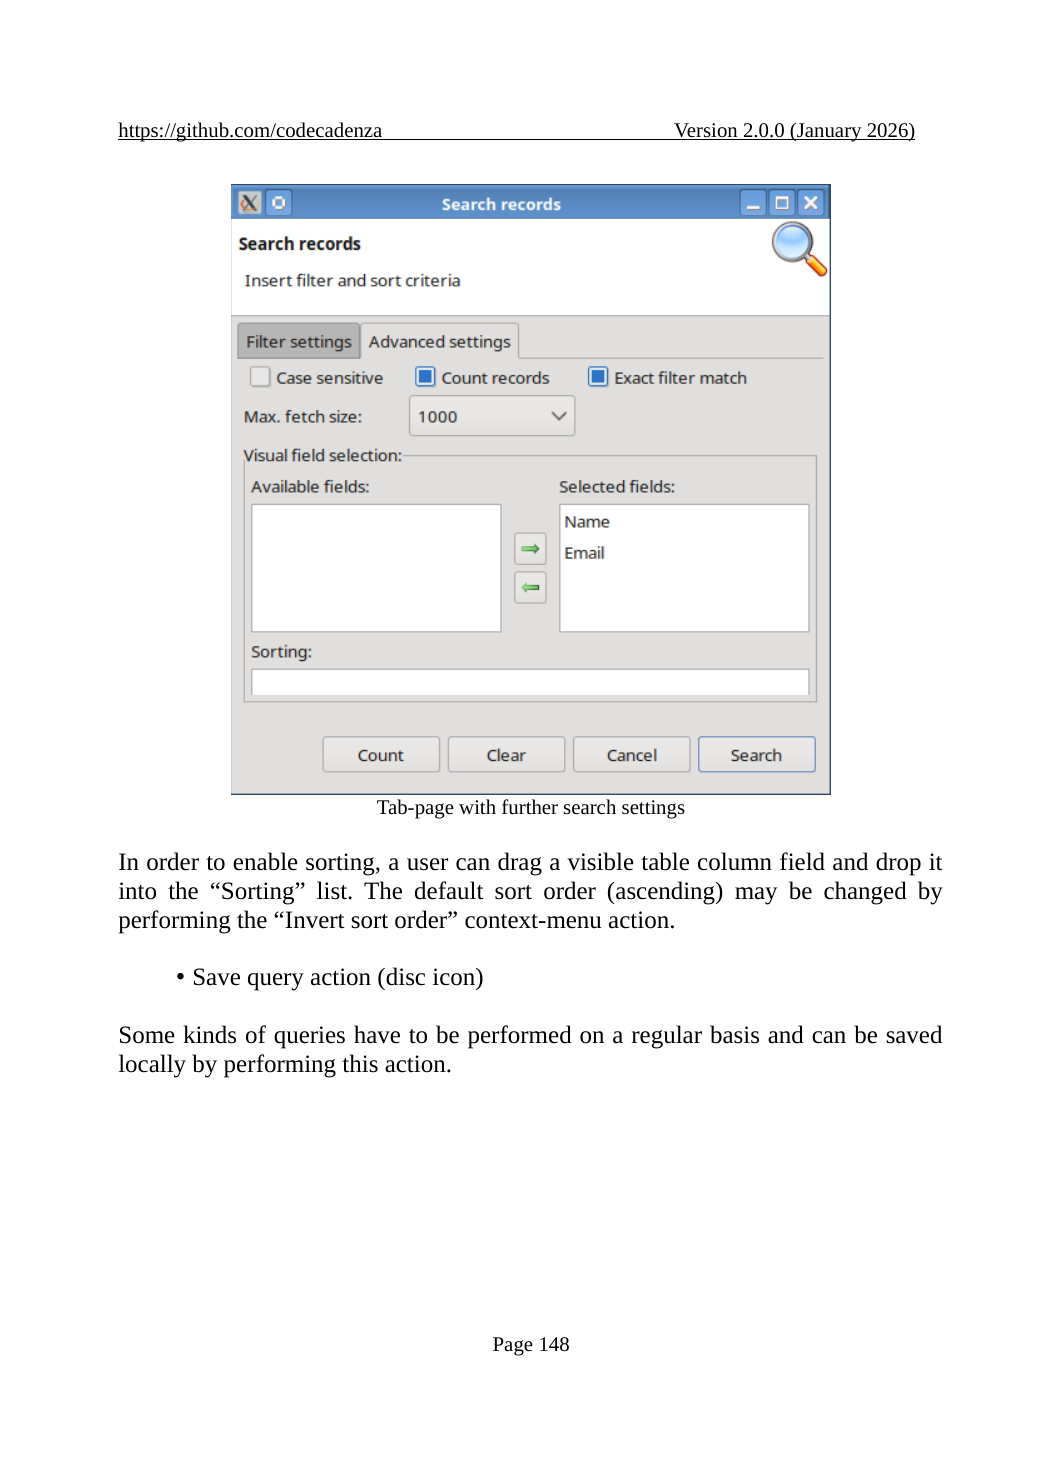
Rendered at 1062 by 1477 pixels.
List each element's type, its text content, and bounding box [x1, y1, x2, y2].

text In order to enable sorting, a user can drag a visible table column field and drop it into the “Sorting” list. The default sort order (ascending) may be changed by performing the “Invert sort order” context-menu action. [118, 847, 944, 934]
text Tab-page with further search settings [231, 795, 831, 819]
picture [231, 184, 831, 795]
list Save query action (disc icon) [176, 962, 944, 991]
text Some kinds of queries have to be performed on a regular basis and can be saved locally by performing this action. [118, 1020, 944, 1077]
